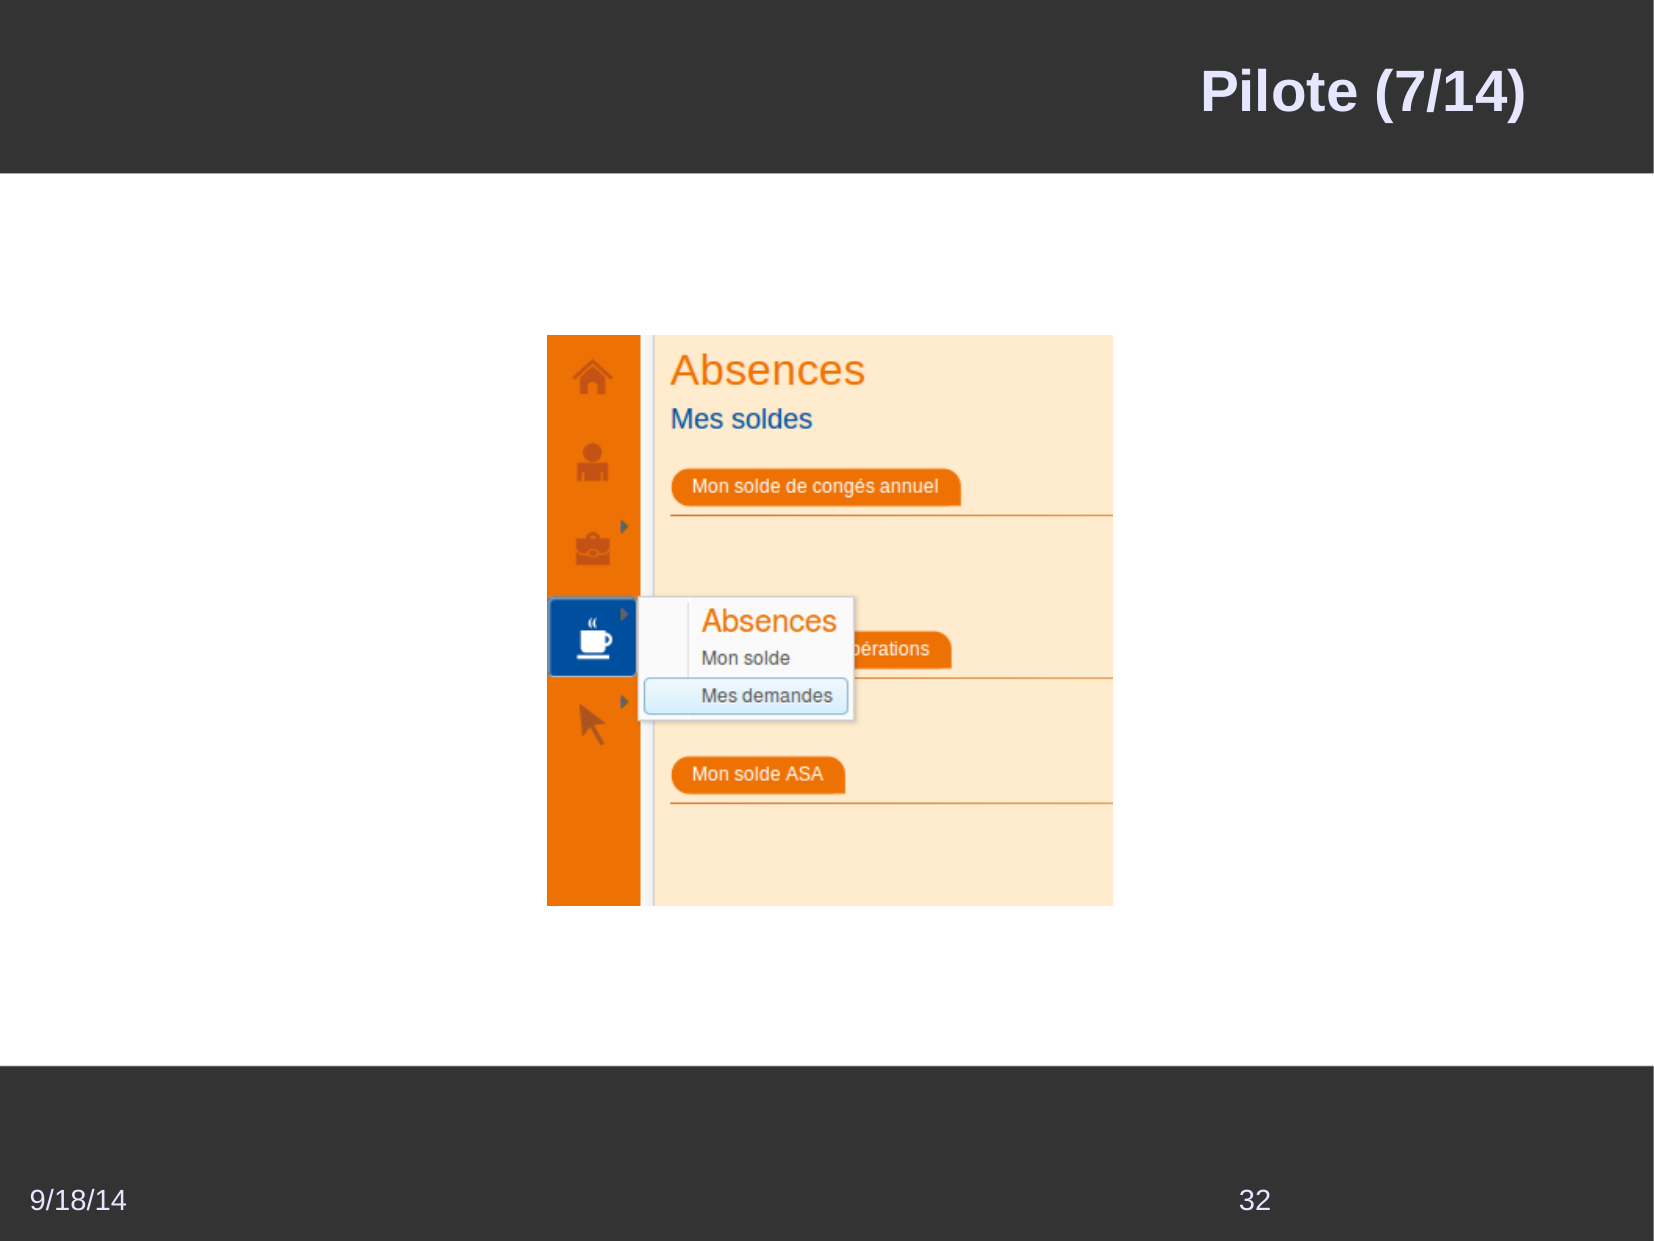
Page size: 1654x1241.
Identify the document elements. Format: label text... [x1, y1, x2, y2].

text_box [1238, 1181, 1625, 1241]
picture [0, 0, 1654, 1241]
text_box 9/18/14 [29, 1181, 566, 1241]
title Pilote (7/14) [1200, 53, 1642, 124]
